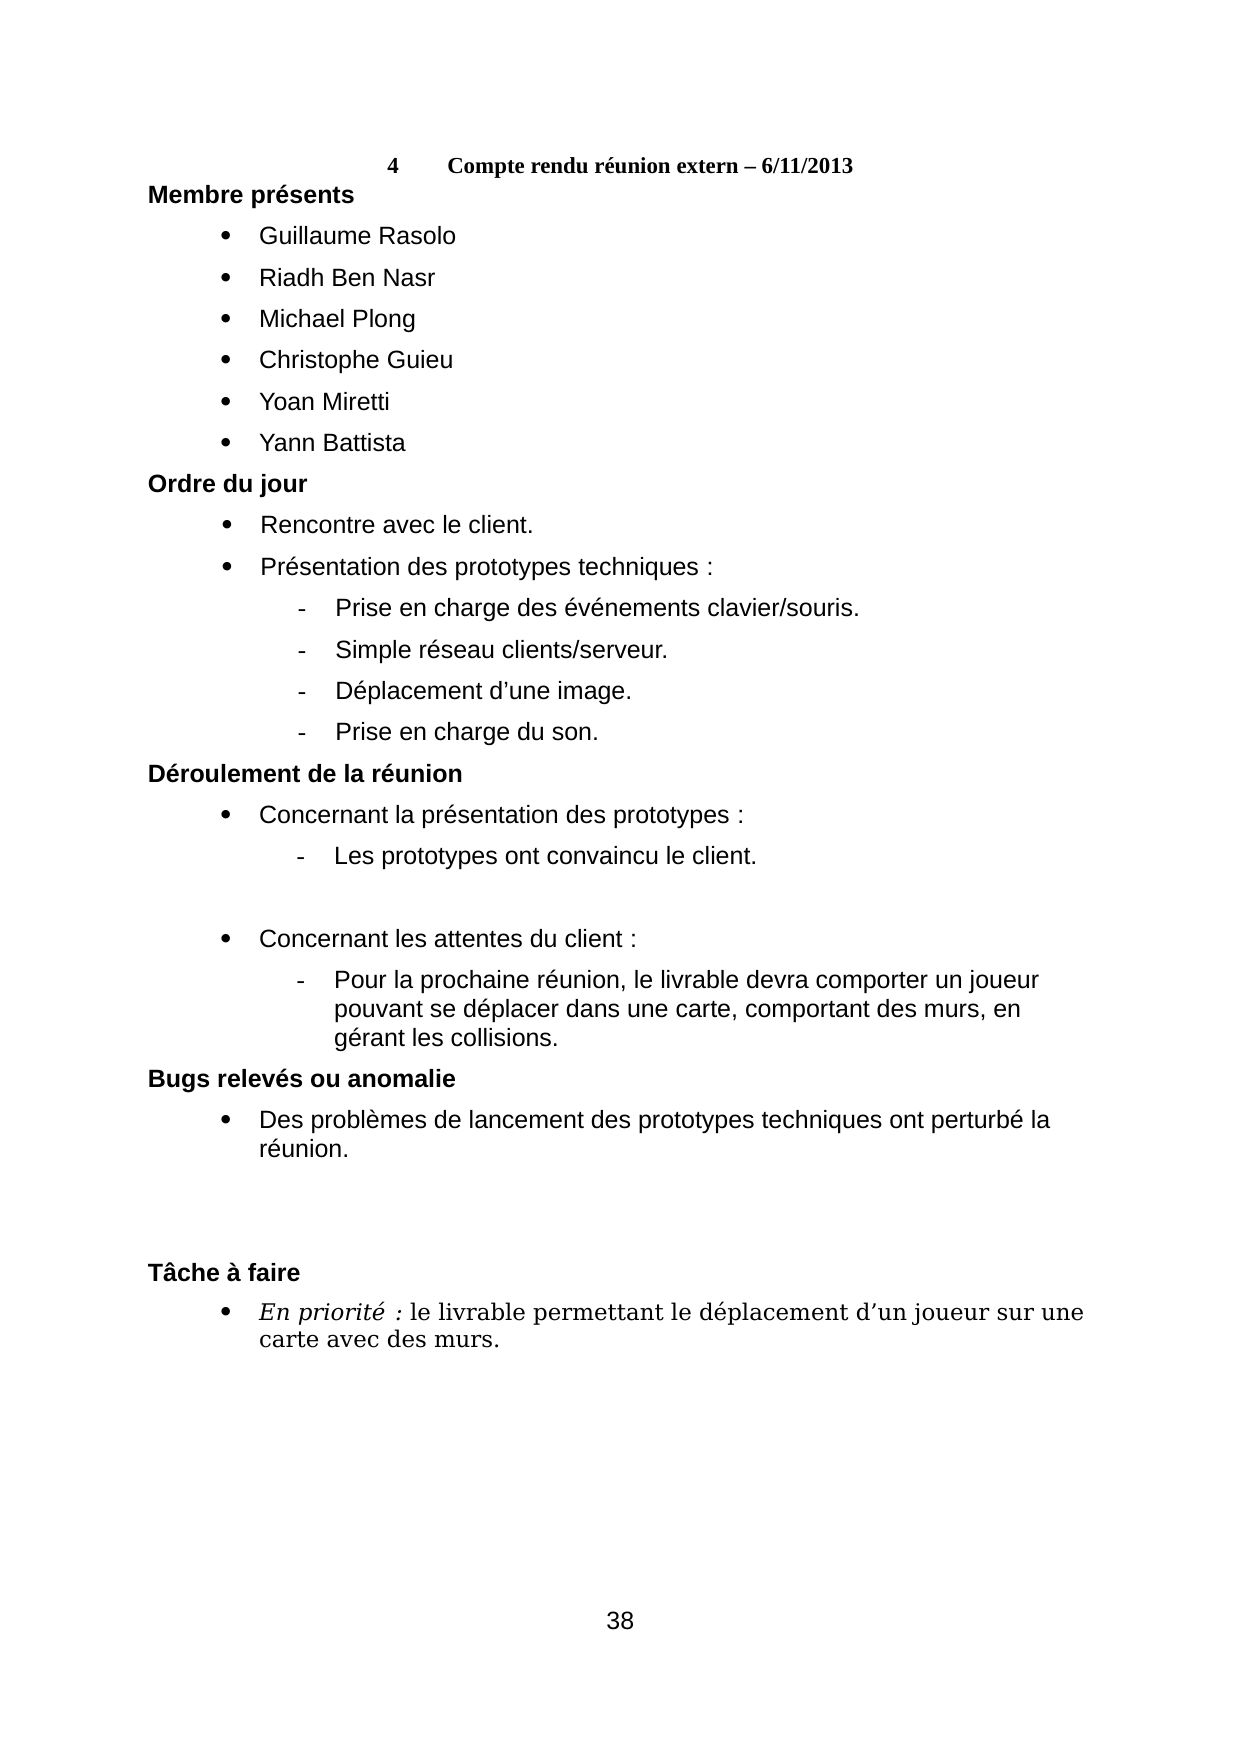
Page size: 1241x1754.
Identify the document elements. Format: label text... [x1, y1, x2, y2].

list Concernant la présentation des prototypes : [221, 800, 1093, 829]
list Pour la prochaine réunion, le livrable devra comporter un joueur pouvant se déplacer dans une carte, comportant des murs, en gérant les collisions. [296, 965, 1093, 1052]
text Ordre du jour [148, 469, 1093, 498]
list Des problèmes de lancement des prototypes techniques ont perturbé la réunion. [221, 1105, 1093, 1163]
list Simple réseau clients/serveur. [298, 634, 1093, 663]
list Yann Battista [221, 428, 1093, 457]
list Riadh Ben Nasr [221, 262, 1093, 291]
text Déroulement de la réunion [148, 759, 1093, 787]
list Présentation des prototypes techniques : [223, 552, 1093, 581]
list Rencontre avec le client. [223, 511, 1093, 539]
list Prise en charge du son. [298, 717, 1093, 746]
text Membre présents [148, 180, 1093, 209]
list Les prototypes ont convaincu le client. [296, 841, 1093, 870]
list Christophe Guieu [221, 345, 1093, 374]
list En priorité : le livrable permettant le déplacement d’un joueur sur une carte avec des murs. [221, 1299, 1093, 1352]
list Déplacement d’une image. [298, 676, 1093, 705]
list Yoan Miretti [221, 387, 1093, 415]
subtitle Compte rendu réunion extern – 6/11/2013 [148, 152, 1093, 178]
text Tâche à faire [148, 1258, 1093, 1287]
text Bugs relevés ou anomalie [148, 1064, 1093, 1093]
list Concernant les attentes du client : [221, 924, 1093, 953]
list Michael Plong [221, 304, 1093, 333]
list Guillaume Rasolo [221, 221, 1093, 250]
list Prise en charge des événements clavier/souris. [298, 593, 1093, 622]
